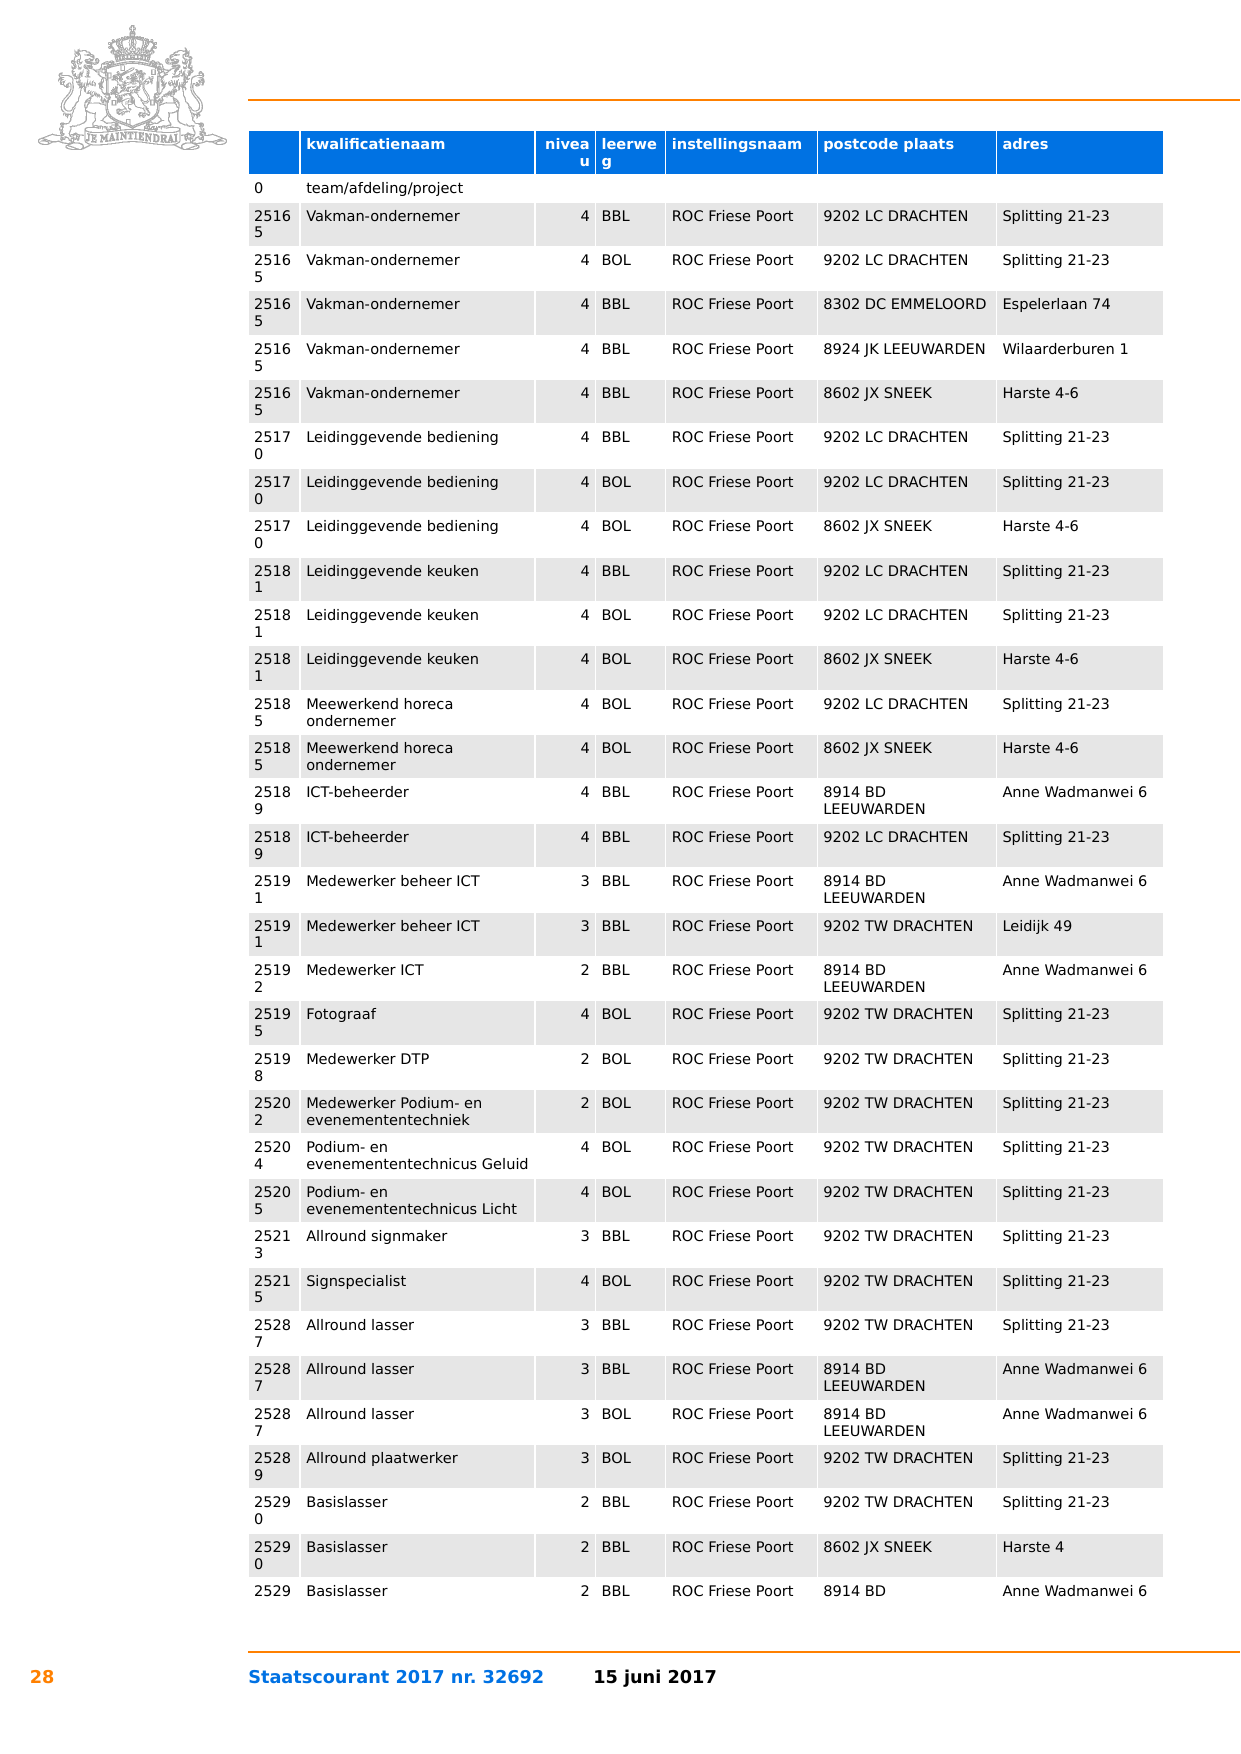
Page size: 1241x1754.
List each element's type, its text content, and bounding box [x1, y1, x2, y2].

table_cell Splitting 21-23 [997, 691, 1163, 734]
table_cell 25290 [249, 1534, 299, 1577]
table_cell 9202 TW DRACHTEN [818, 1179, 996, 1222]
table_cell ROC Friese Poort [666, 1001, 817, 1045]
table_cell 8914 BD LEEUWARDEN [818, 957, 996, 1000]
table_cell ROC Friese Poort [666, 336, 817, 379]
picture [38, 25, 227, 150]
table_cell Meewerkend horeca ondernemer [301, 691, 534, 734]
table_cell Allround lasser [301, 1312, 534, 1355]
table_cell 4 [536, 1001, 595, 1045]
table_cell ROC Friese Poort [666, 1268, 817, 1311]
table_cell ROC Friese Poort [666, 1401, 817, 1444]
table_cell 9202 LC DRACHTEN [818, 824, 996, 867]
table_cell ROC Friese Poort [666, 1179, 817, 1222]
table_cell 8924 JK LEEUWARDEN [818, 336, 996, 379]
table_cell 3 [536, 868, 595, 912]
table_cell BBL [596, 425, 665, 468]
table_cell Splitting 21-23 [997, 1046, 1163, 1089]
table_cell ROC Friese Poort [666, 513, 817, 557]
table_cell ROC Friese Poort [666, 1578, 817, 1605]
table_cell Splitting 21-23 [997, 1490, 1163, 1533]
table_cell BBL [596, 824, 665, 867]
table_cell 3 [536, 1223, 595, 1267]
table_cell Splitting 21-23 [997, 824, 1163, 867]
table_cell Podium- en evenemententechnicus Geluid [301, 1135, 534, 1178]
table_cell Basislasser [301, 1490, 534, 1533]
table_cell ROC Friese Poort [666, 780, 817, 823]
table_cell ROC Friese Poort [666, 646, 817, 690]
table_cell BOL [596, 1135, 665, 1178]
table_cell Splitting 21-23 [997, 1001, 1163, 1045]
table_cell Allround lasser [301, 1401, 534, 1444]
table_cell 25198 [249, 1046, 299, 1089]
table_cell [536, 175, 595, 202]
table_cell 4 [536, 602, 595, 645]
table_cell 25289 [249, 1445, 299, 1488]
table_cell 9202 TW DRACHTEN [818, 913, 996, 956]
table_cell BOL [596, 513, 665, 557]
table_cell Anne Wadmanwei 6 [997, 1356, 1163, 1400]
table_cell 9202 LC DRACHTEN [818, 558, 996, 601]
table_cell BBL [596, 380, 665, 423]
table_cell 0 [249, 175, 299, 202]
table_header [249, 131, 299, 174]
table_cell BBL [596, 1490, 665, 1533]
table_cell 9202 TW DRACHTEN [818, 1223, 996, 1267]
table_cell ROC Friese Poort [666, 1223, 817, 1267]
table_cell 8602 JX SNEEK [818, 1534, 996, 1577]
table_cell 25189 [249, 824, 299, 867]
table_header adres [997, 131, 1163, 174]
table_cell Allround plaatwerker [301, 1445, 534, 1488]
table_cell ROC Friese Poort [666, 957, 817, 1000]
table_cell 4 [536, 558, 595, 601]
table_cell 4 [536, 735, 595, 778]
table_cell ROC Friese Poort [666, 602, 817, 645]
table_cell Splitting 21-23 [997, 1268, 1163, 1311]
table_cell BBL [596, 1356, 665, 1400]
table_cell 9202 TW DRACHTEN [818, 1001, 996, 1045]
table_cell 25213 [249, 1223, 299, 1267]
table_cell 3 [536, 1356, 595, 1400]
table_cell BOL [596, 1001, 665, 1045]
table_cell Medewerker DTP [301, 1046, 534, 1089]
table_cell Meewerkend horeca ondernemer [301, 735, 534, 778]
table_cell BBL [596, 868, 665, 912]
table_cell BBL [596, 558, 665, 601]
table_cell Splitting 21-23 [997, 1179, 1163, 1222]
table_cell BBL [596, 291, 665, 335]
table_cell ROC Friese Poort [666, 1534, 817, 1577]
table_cell Splitting 21-23 [997, 425, 1163, 468]
table_cell 25192 [249, 957, 299, 1000]
table_cell BBL [596, 1223, 665, 1267]
table_cell 25165 [249, 203, 299, 246]
table_cell 4 [536, 780, 595, 823]
table_cell Harste 4-6 [997, 380, 1163, 423]
table_cell Allround lasser [301, 1356, 534, 1400]
table_cell ROC Friese Poort [666, 247, 817, 290]
table_header leerweg [596, 131, 665, 174]
table_cell 9202 LC DRACHTEN [818, 425, 996, 468]
table_cell Splitting 21-23 [997, 1135, 1163, 1178]
table_cell 25170 [249, 469, 299, 512]
table_cell 8914 BD LEEUWARDEN [818, 780, 996, 823]
table_cell 4 [536, 425, 595, 468]
table_cell Leidinggevende bediening [301, 513, 534, 557]
table_cell [997, 175, 1163, 202]
table_cell Harste 4 [997, 1534, 1163, 1577]
table_cell ROC Friese Poort [666, 824, 817, 867]
table_cell BOL [596, 1268, 665, 1311]
table_cell BOL [596, 469, 665, 512]
table_cell 4 [536, 824, 595, 867]
table_cell BOL [596, 602, 665, 645]
table_cell 25165 [249, 247, 299, 290]
table_cell ROC Friese Poort [666, 1135, 817, 1178]
table_cell 9202 TW DRACHTEN [818, 1445, 996, 1488]
table_cell 25287 [249, 1312, 299, 1355]
table_cell 25181 [249, 558, 299, 601]
table_cell 8914 BD LEEUWARDEN [818, 1401, 996, 1444]
table_cell 25170 [249, 425, 299, 468]
table_cell Leidinggevende keuken [301, 602, 534, 645]
table_cell 2529 [249, 1578, 299, 1605]
table_cell Splitting 21-23 [997, 247, 1163, 290]
table_cell 9202 TW DRACHTEN [818, 1312, 996, 1355]
table_cell ROC Friese Poort [666, 203, 817, 246]
table_cell Leidinggevende bediening [301, 425, 534, 468]
table_cell 9202 TW DRACHTEN [818, 1090, 996, 1133]
table_cell Medewerker beheer ICT [301, 913, 534, 956]
table_cell Anne Wadmanwei 6 [997, 868, 1163, 912]
table_cell BBL [596, 1578, 665, 1605]
table_cell BOL [596, 1179, 665, 1222]
table_cell ROC Friese Poort [666, 558, 817, 601]
table_cell 9202 LC DRACHTEN [818, 691, 996, 734]
table_cell ROC Friese Poort [666, 425, 817, 468]
table_cell 25185 [249, 691, 299, 734]
table_cell 8302 DC EMMELOORD [818, 291, 996, 335]
table_cell 9202 TW DRACHTEN [818, 1135, 996, 1178]
table_cell 3 [536, 1401, 595, 1444]
table_cell 4 [536, 203, 595, 246]
table_cell 8914 BD LEEUWARDEN [818, 1356, 996, 1400]
table_cell ICT-beheerder [301, 780, 534, 823]
table_cell 3 [536, 1312, 595, 1355]
table_cell 4 [536, 469, 595, 512]
table_cell ROC Friese Poort [666, 1356, 817, 1400]
table_header niveau [536, 131, 595, 174]
table_cell Medewerker beheer ICT [301, 868, 534, 912]
table_cell 4 [536, 1135, 595, 1178]
table_cell 2 [536, 1534, 595, 1577]
table_cell Harste 4-6 [997, 513, 1163, 557]
table_cell 8914 BD [818, 1578, 996, 1605]
table_cell Leidijk 49 [997, 913, 1163, 956]
table_cell 9202 TW DRACHTEN [818, 1490, 996, 1533]
table_cell Medewerker ICT [301, 957, 534, 1000]
table_cell Vakman-ondernemer [301, 247, 534, 290]
table_cell BOL [596, 1090, 665, 1133]
table_cell 3 [536, 1445, 595, 1488]
table_cell Harste 4-6 [997, 646, 1163, 690]
table_cell 25195 [249, 1001, 299, 1045]
table_cell BBL [596, 957, 665, 1000]
table_cell ROC Friese Poort [666, 291, 817, 335]
table_cell BOL [596, 691, 665, 734]
table_cell 4 [536, 1179, 595, 1222]
table_cell ROC Friese Poort [666, 735, 817, 778]
table_cell Splitting 21-23 [997, 558, 1163, 601]
table_cell Basislasser [301, 1534, 534, 1577]
table_cell BBL [596, 336, 665, 379]
table_cell BBL [596, 1534, 665, 1577]
table_cell BBL [596, 203, 665, 246]
table_cell ROC Friese Poort [666, 1090, 817, 1133]
table_cell 25181 [249, 602, 299, 645]
table_cell 25165 [249, 336, 299, 379]
table_cell Podium- en evenemententechnicus Licht [301, 1179, 534, 1222]
table_cell ROC Friese Poort [666, 691, 817, 734]
table_cell ROC Friese Poort [666, 469, 817, 512]
table_cell 25205 [249, 1179, 299, 1222]
table_cell 25191 [249, 868, 299, 912]
table_cell Espelerlaan 74 [997, 291, 1163, 335]
table_cell Harste 4-6 [997, 735, 1163, 778]
table_cell 4 [536, 691, 595, 734]
table_cell 4 [536, 1268, 595, 1311]
table_cell 25181 [249, 646, 299, 690]
table_cell Signspecialist [301, 1268, 534, 1311]
table_cell 25165 [249, 380, 299, 423]
table_cell 2 [536, 1090, 595, 1133]
table_cell Splitting 21-23 [997, 1312, 1163, 1355]
table_cell [596, 175, 665, 202]
table_cell Allround signmaker [301, 1223, 534, 1267]
table_cell Anne Wadmanwei 6 [997, 1578, 1163, 1605]
table_cell Vakman-ondernemer [301, 291, 534, 335]
table_cell 4 [536, 646, 595, 690]
table_cell 25189 [249, 780, 299, 823]
table_cell 4 [536, 380, 595, 423]
table_cell 8602 JX SNEEK [818, 513, 996, 557]
table_cell 25290 [249, 1490, 299, 1533]
table_cell 2 [536, 1046, 595, 1089]
table_cell BOL [596, 1046, 665, 1089]
table_cell Splitting 21-23 [997, 469, 1163, 512]
table_cell Anne Wadmanwei 6 [997, 957, 1163, 1000]
table_cell Wilaarderburen 1 [997, 336, 1163, 379]
table_cell Anne Wadmanwei 6 [997, 1401, 1163, 1444]
table_cell ROC Friese Poort [666, 1312, 817, 1355]
table_cell 2 [536, 1490, 595, 1533]
table_cell 9202 TW DRACHTEN [818, 1046, 996, 1089]
table_cell Splitting 21-23 [997, 1090, 1163, 1133]
table_cell 8914 BD LEEUWARDEN [818, 868, 996, 912]
table_cell Leidinggevende bediening [301, 469, 534, 512]
table_cell Leidinggevende keuken [301, 558, 534, 601]
table_cell Splitting 21-23 [997, 1223, 1163, 1267]
table_cell team/afdeling/project [301, 175, 534, 202]
table_cell 25215 [249, 1268, 299, 1311]
table_cell 3 [536, 913, 595, 956]
table_cell 4 [536, 291, 595, 335]
table_cell Fotograaf [301, 1001, 534, 1045]
table_cell BBL [596, 1312, 665, 1355]
table_cell ROC Friese Poort [666, 1445, 817, 1488]
table_cell Anne Wadmanwei 6 [997, 780, 1163, 823]
table_cell 8602 JX SNEEK [818, 380, 996, 423]
table_header instellingsnaam [666, 131, 817, 174]
table_cell 25204 [249, 1135, 299, 1178]
table_cell 9202 TW DRACHTEN [818, 1268, 996, 1311]
table_cell BOL [596, 247, 665, 290]
table_cell ROC Friese Poort [666, 380, 817, 423]
table_cell Splitting 21-23 [997, 602, 1163, 645]
table_cell BBL [596, 780, 665, 823]
table_header postcode plaats [818, 131, 996, 174]
table_cell ICT-beheerder [301, 824, 534, 867]
table_cell BOL [596, 1445, 665, 1488]
table_cell 8602 JX SNEEK [818, 735, 996, 778]
table_cell 2 [536, 957, 595, 1000]
table_cell ROC Friese Poort [666, 913, 817, 956]
table_cell 25287 [249, 1401, 299, 1444]
table_cell 25202 [249, 1090, 299, 1133]
table_cell Basislasser [301, 1578, 534, 1605]
table_cell BOL [596, 735, 665, 778]
table_cell ROC Friese Poort [666, 1490, 817, 1533]
table_cell 25191 [249, 913, 299, 956]
table_cell 4 [536, 513, 595, 557]
table_cell 25170 [249, 513, 299, 557]
table_cell 9202 LC DRACHTEN [818, 247, 996, 290]
table_cell Splitting 21-23 [997, 203, 1163, 246]
table_cell ROC Friese Poort [666, 1046, 817, 1089]
table_cell 2 [536, 1578, 595, 1605]
table_cell 9202 LC DRACHTEN [818, 203, 996, 246]
table_cell Leidinggevende keuken [301, 646, 534, 690]
table_cell Vakman-ondernemer [301, 336, 534, 379]
table_cell 25185 [249, 735, 299, 778]
table_cell 9202 LC DRACHTEN [818, 469, 996, 512]
table_cell BBL [596, 913, 665, 956]
table_cell Vakman-ondernemer [301, 203, 534, 246]
table_cell Medewerker Podium- en evenemententechniek [301, 1090, 534, 1133]
table_cell ROC Friese Poort [666, 868, 817, 912]
table_cell Splitting 21-23 [997, 1445, 1163, 1488]
table_cell 8602 JX SNEEK [818, 646, 996, 690]
table_cell 4 [536, 336, 595, 379]
table_cell [666, 175, 817, 202]
table_cell BOL [596, 646, 665, 690]
table_cell 25287 [249, 1356, 299, 1400]
table_cell 25165 [249, 291, 299, 335]
table_cell BOL [596, 1401, 665, 1444]
table_cell [818, 175, 996, 202]
table_cell Vakman-ondernemer [301, 380, 534, 423]
table_cell 4 [536, 247, 595, 290]
table_header kwalificatienaam [301, 131, 534, 174]
table_cell 9202 LC DRACHTEN [818, 602, 996, 645]
